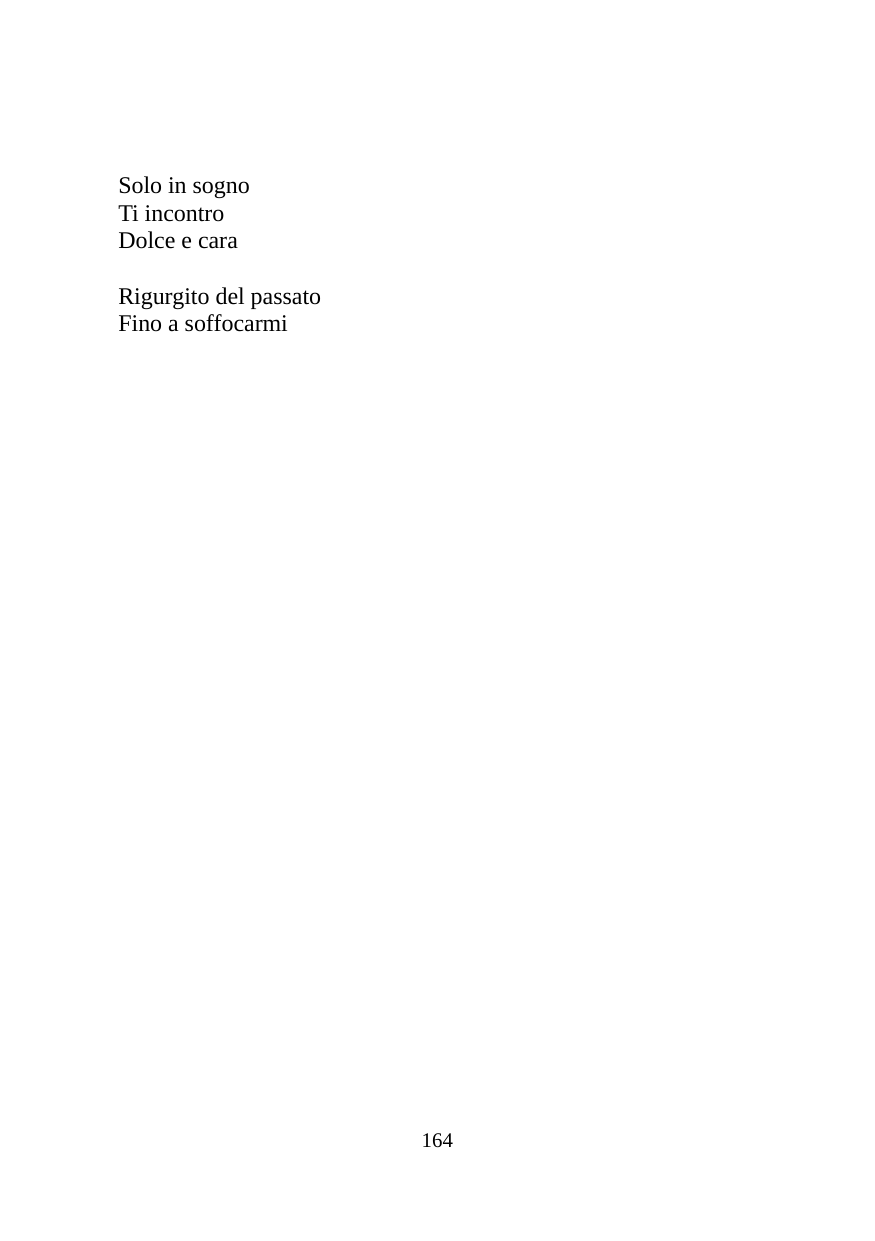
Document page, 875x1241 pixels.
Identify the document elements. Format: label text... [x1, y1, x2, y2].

text Rigurgito del passato [88, 282, 786, 309]
text Fino a soffocarmi [88, 309, 786, 337]
text Ti incontro [88, 199, 786, 227]
text Solo in sogno [88, 171, 786, 199]
text Dolce e cara [88, 227, 786, 254]
